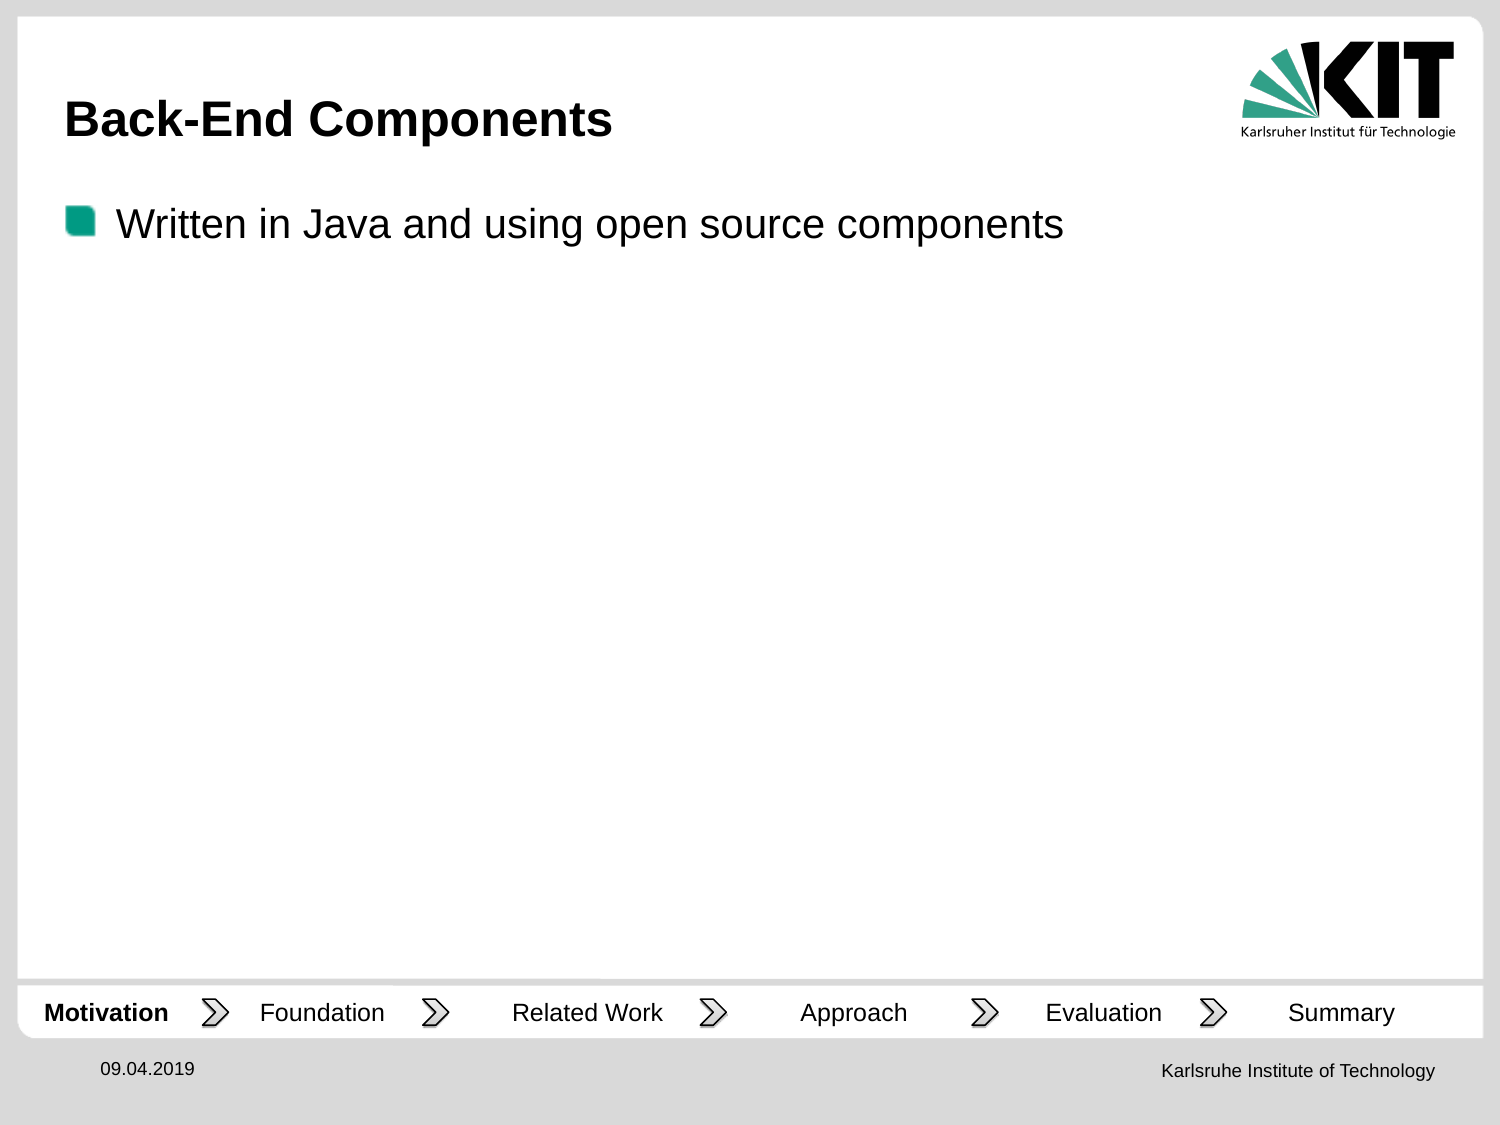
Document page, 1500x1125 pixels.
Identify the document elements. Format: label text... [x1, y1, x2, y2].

text_box Foundation [244, 989, 401, 1035]
text_box [1200, 999, 1227, 1026]
text_box [202, 999, 229, 1026]
text_box [422, 999, 449, 1026]
text_box Approach [785, 989, 923, 1035]
text_box [971, 999, 998, 1026]
text_box Summary [1273, 989, 1483, 1035]
title Back-End Components [64, 54, 1198, 147]
picture [0, 0, 1500, 1125]
text_box [700, 999, 727, 1026]
text_box Evaluation [1030, 989, 1178, 1035]
slide_number 09.04.2019 [100, 1057, 272, 1117]
text_box Related Work [497, 989, 679, 1035]
text_box Motivation [29, 989, 187, 1035]
list Written in Java and using open source components [64, 196, 1436, 966]
